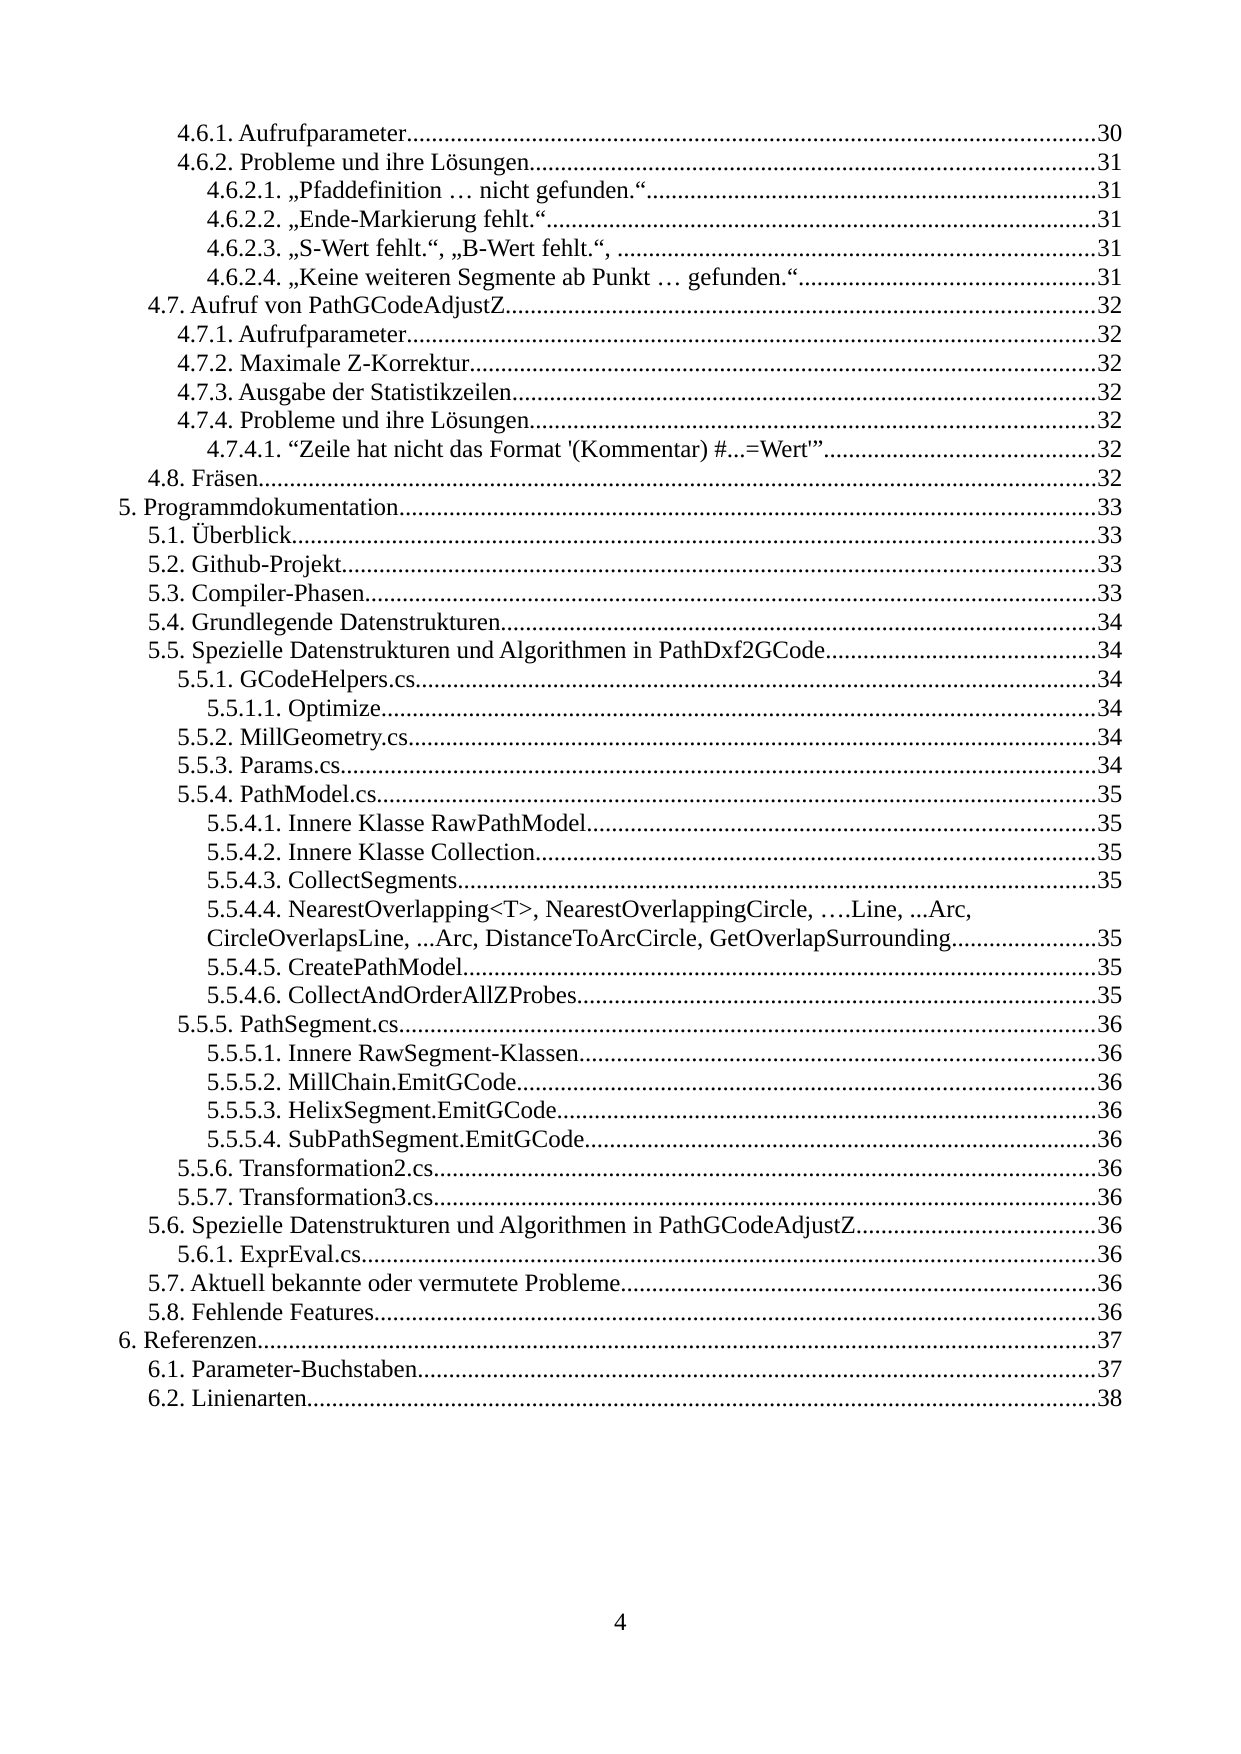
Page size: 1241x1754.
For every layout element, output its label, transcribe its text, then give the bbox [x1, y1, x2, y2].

text 4.6.1. Aufrufparameter 30 [177, 118, 1122, 147]
text 5.5.4.6. CollectAndOrderAllZProbes 35 [207, 981, 1122, 1009]
text 5.5.7. Transformation3.cs 36 [177, 1182, 1122, 1211]
text 5.5.5.1. Innere RawSegment-Klassen 36 [207, 1038, 1122, 1067]
text 4.7.3. Ausgabe der Statistikzeilen 32 [177, 377, 1122, 406]
text 6.2. Linienarten 38 [148, 1383, 1122, 1412]
text 5.3. Compiler-Phasen 33 [148, 578, 1122, 607]
text 5.4. Grundlegende Datenstrukturen 34 [148, 607, 1122, 636]
text 5.5.5.2. MillChain.EmitGCode 36 [207, 1067, 1122, 1096]
text 4.7.1. Aufrufparameter 32 [177, 319, 1122, 348]
text 5.1. Überblick 33 [148, 521, 1122, 549]
text 4.7.2. Maximale Z-Korrektur 32 [177, 348, 1122, 377]
text 6.1. Parameter-Buchstaben 37 [148, 1354, 1122, 1383]
text 4.8. Fräsen 32 [148, 463, 1122, 492]
text 4.6.2. Probleme und ihre Lösungen 31 [177, 147, 1122, 176]
text 5.6.1. ExprEval.cs 36 [177, 1239, 1122, 1268]
text 5.8. Fehlende Features 36 [148, 1297, 1122, 1326]
text 5.5.6. Transformation2.cs 36 [177, 1153, 1122, 1182]
text 5.5.2. MillGeometry.cs 34 [177, 722, 1122, 751]
text 5.5.5. PathSegment.cs 36 [177, 1009, 1122, 1038]
text 6. Referenzen 37 [118, 1326, 1122, 1354]
text 4.6.2.3. „S-Wert fehlt.“, „B-Wert fehlt.“, ... 31 [207, 233, 1122, 262]
text 4.7.4.1. “Zeile hat nicht das Format '(Kommentar) #...=Wert'” 32 [207, 434, 1122, 463]
text 4.6.2.4. „Keine weiteren Segmente ab Punkt … gefunden.“ 31 [207, 262, 1122, 291]
text 5.5.4.1. Innere Klasse RawPathModel 35 [207, 808, 1122, 837]
text 5.5.1.1. Optimize 34 [207, 693, 1122, 722]
text 5.5. Spezielle Datenstrukturen und Algorithmen in PathDxf2GCode 34 [148, 636, 1122, 664]
text 5.2. Github-Projekt 33 [148, 549, 1122, 578]
text 5.5.4.3. CollectSegments 35 [207, 866, 1122, 894]
text 5.5.4.2. Innere Klasse Collection 35 [207, 837, 1122, 866]
text 5.5.5.4. SubPathSegment.EmitGCode 36 [207, 1124, 1122, 1153]
text 5.5.3. Params.cs 34 [177, 751, 1122, 779]
text 5.6. Spezielle Datenstrukturen und Algorithmen in PathGCodeAdjustZ 36 [148, 1211, 1122, 1239]
text 4.6.2.2. „Ende-Markierung fehlt.“ 31 [207, 204, 1122, 233]
text 4.6.2.1. „Pfaddefinition … nicht gefunden.“ 31 [207, 176, 1122, 204]
text 5.5.4.5. CreatePathModel 35 [207, 952, 1122, 981]
text 5.7. Aktuell bekannte oder vermutete Probleme 36 [148, 1268, 1122, 1297]
text 5.5.5.3. HelixSegment.EmitGCode 36 [207, 1096, 1122, 1124]
text 5. Programmdokumentation 33 [118, 492, 1122, 521]
text 4.7. Aufruf von PathGCodeAdjustZ 32 [148, 291, 1122, 319]
text 5.5.4. PathModel.cs 35 [177, 779, 1122, 808]
text 5.5.1. GCodeHelpers.cs 34 [177, 664, 1122, 693]
text 4.7.4. Probleme und ihre Lösungen 32 [177, 406, 1122, 434]
text 5.5.4.4. NearestOverlapping<T>, NearestOverlappingCircle, ….Line, ...Arc, CircleOverlapsLine, ...Arc, DistanceToArcCircle, GetOverlapSurrounding 35 [207, 894, 1122, 952]
